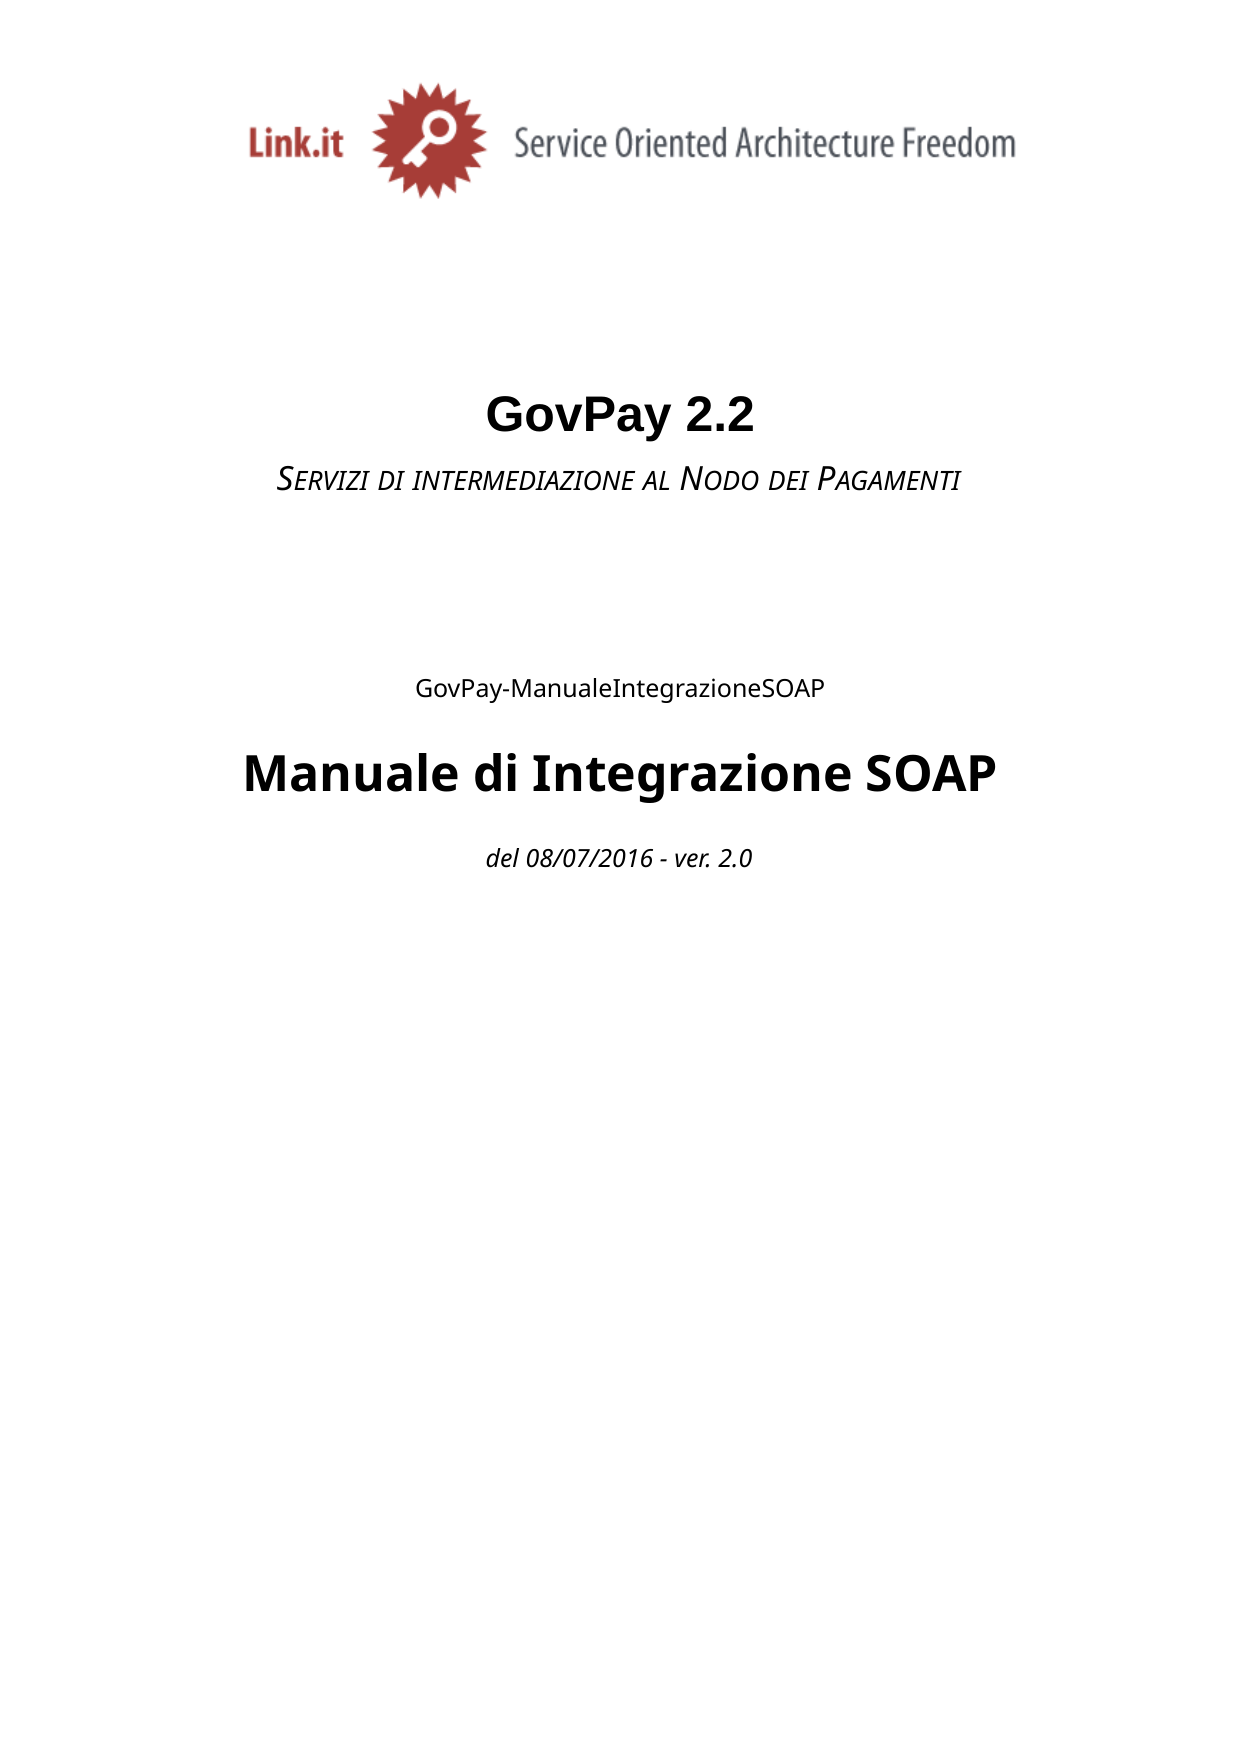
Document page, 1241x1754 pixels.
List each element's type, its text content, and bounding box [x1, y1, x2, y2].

text Servizi di intermediazione al Nodo dei Pagamenti [118, 454, 1122, 500]
text Manuale di Integrazione SOAP [118, 738, 1122, 807]
subtitle GovPay 2.2 [118, 384, 1122, 442]
picture [118, 75, 1123, 209]
text del 08/07/2016 - ver. 2.0 [118, 841, 1122, 875]
text GovPay-ManualeIntegrazioneSOAP [118, 670, 1122, 704]
